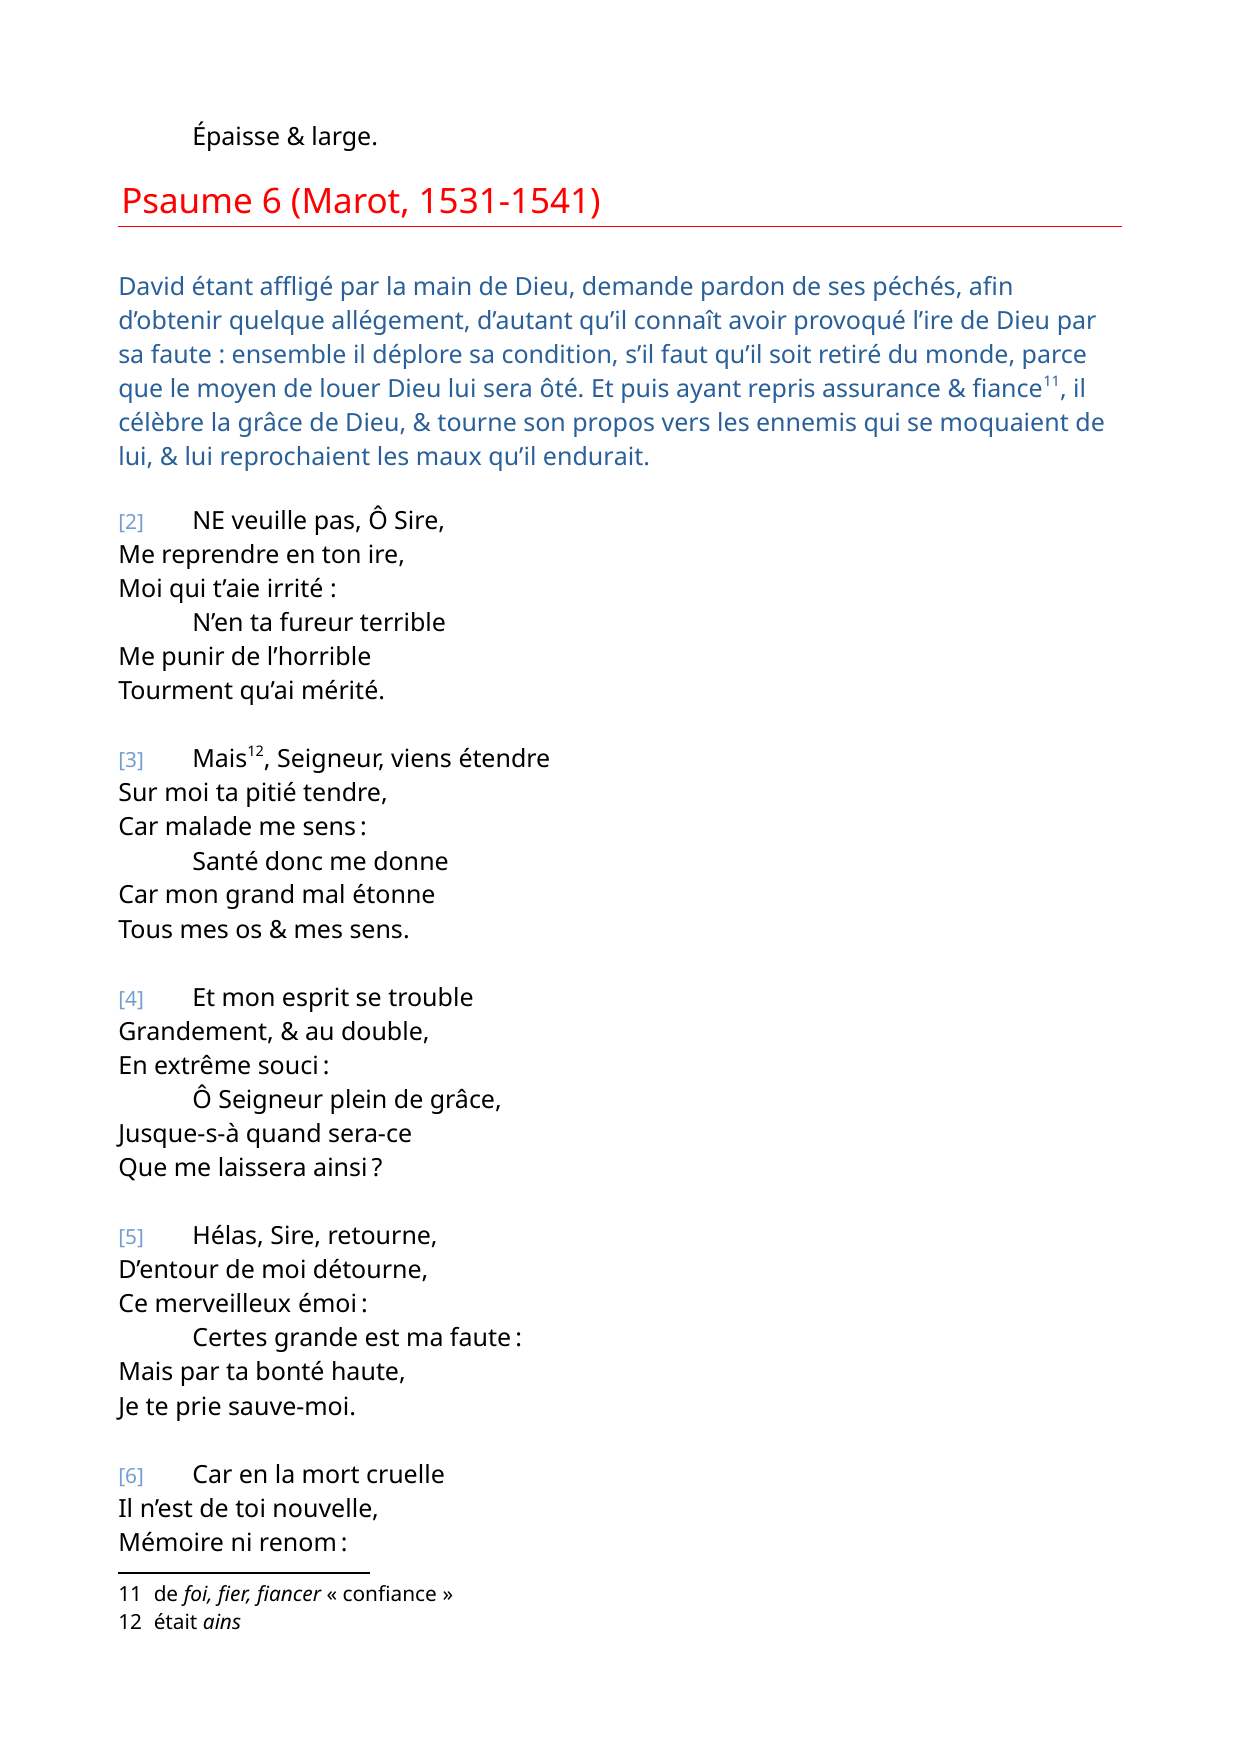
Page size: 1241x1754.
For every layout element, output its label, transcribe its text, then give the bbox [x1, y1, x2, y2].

text Me reprendre en ton ire, [118, 537, 1122, 571]
text Je te prie sauve-moi. [118, 1388, 1122, 1422]
text N’en ta fureur terrible [118, 605, 1122, 639]
text Ô Seigneur plein de grâce, [118, 1082, 1122, 1116]
text [5] Hélas, Sire, retourne, [118, 1218, 1122, 1252]
text David étant affligé par la main de Dieu, demande pardon de ses péchés, afin d’obtenir quelque allégement, d’autant qu’il connaît avoir provoqué l’ire de Dieu par sa faute : ensemble il déplore sa condition, s’il faut qu’il soit retiré du monde, parce que le moyen de louer Dieu lui sera ôté. Et puis ayant repris assurance & fiance, il célèbre la grâce de Dieu, & tourne son propos vers les ennemis qui se moquaient de lui, & lui reprochaient les maux qu’il endurait. [118, 269, 1122, 473]
text Mais par ta bonté haute, [118, 1354, 1122, 1388]
text [3] Mais, Seigneur, viens étendre [118, 741, 1122, 775]
text [2] NE veuille pas, Ô Sire, [118, 502, 1122, 537]
text Mémoire ni renom : [118, 1524, 1122, 1558]
text Jusque-s-à quand sera-ce [118, 1116, 1122, 1150]
text [4] Et mon esprit se trouble [118, 979, 1122, 1013]
text D’entour de moi détourne, [118, 1252, 1122, 1286]
text Ce merveilleux émoi : [118, 1286, 1122, 1320]
text Certes grande est ma faute : [118, 1320, 1122, 1354]
text Car malade me sens : [118, 809, 1122, 843]
text [6] Car en la mort cruelle [118, 1456, 1122, 1490]
text Moi qui t’aie irrité : [118, 571, 1122, 605]
text Sur moi ta pitié tendre, [118, 775, 1122, 809]
text Que me laissera ainsi ? [118, 1150, 1122, 1184]
text était ains [118, 1607, 1122, 1636]
subtitle Psaume 6 (Marot, 1531-1541) [118, 173, 1122, 226]
text En extrême souci : [118, 1047, 1122, 1082]
text Tous mes os & mes sens. [118, 911, 1122, 945]
text Tourment qu’ai mérité. [118, 673, 1122, 707]
text Il n’est de toi nouvelle, [118, 1490, 1122, 1524]
text Grandement, & au double, [118, 1013, 1122, 1047]
text de foi, fier, fiancer « confiance » [118, 1579, 1122, 1607]
text Épaisse & large. [118, 118, 1122, 152]
text Me punir de l’horrible [118, 639, 1122, 673]
text Santé donc me donne [118, 843, 1122, 877]
text Car mon grand mal étonne [118, 877, 1122, 911]
